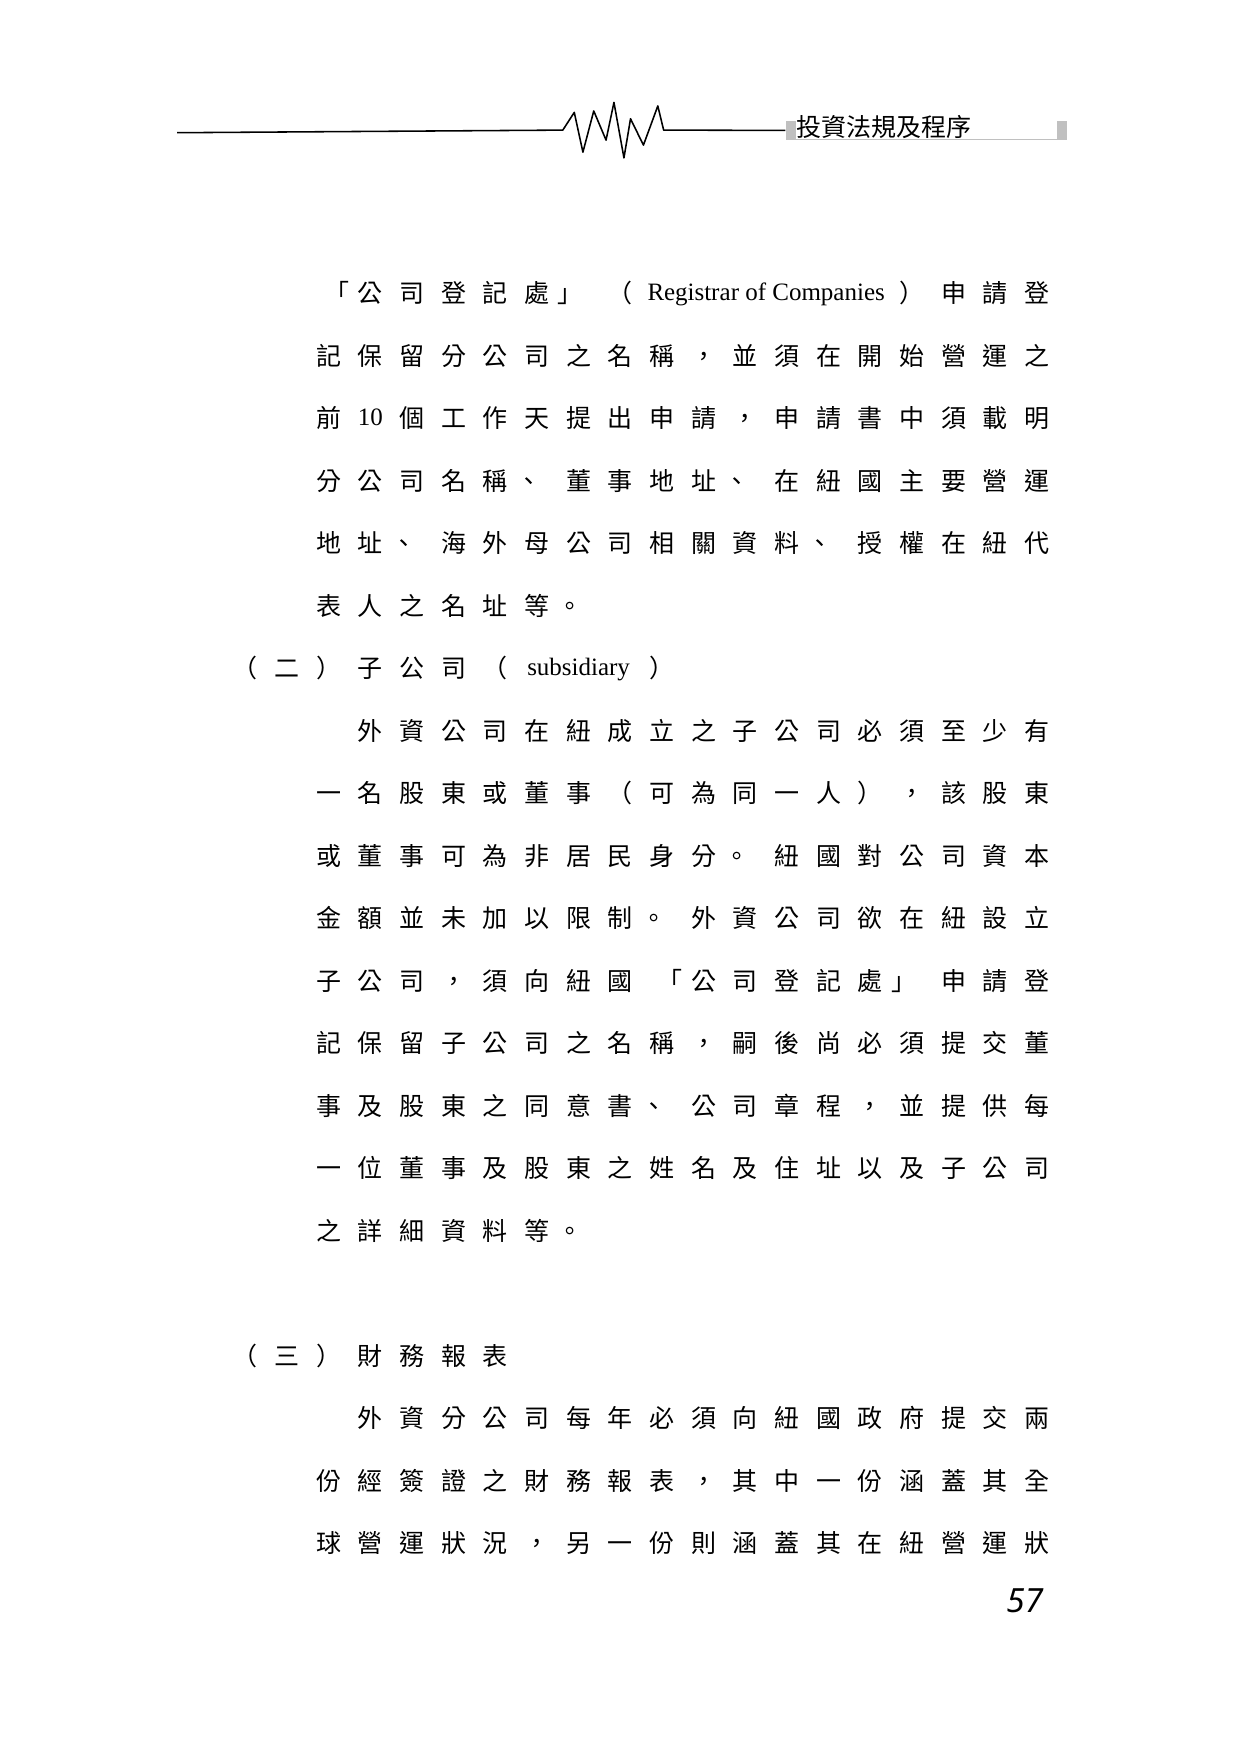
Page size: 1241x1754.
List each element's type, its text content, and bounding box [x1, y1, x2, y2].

text （三）財務報表 [207, 1313, 1058, 1375]
text （二）子公司（subsidiary） [207, 625, 1058, 688]
text 外資公司在紐成立之子公司必須至少有一名股東或董事（可為同一人），該股東或董事可為非居民身分。紐國對公司資本金額並未加以限制。外資公司欲在紐設立子公司，須向紐國「公司登記處」申請登記保留子公司之名稱，嗣後尚必須提交董事及股東之同意書、公司章程，並提供每一位董事及股東之姓名及住址以及子公司之詳細資料等。 [281, 688, 1058, 1250]
text 外資分公司每年必須向紐國政府提交兩份經簽證之財務報表，其中一份涵蓋其全球營運狀況，另一份則涵蓋其在紐營運狀 [281, 1375, 1058, 1563]
text 「公司登記處」（Registrar of Companies）申請登記保留分公司之名稱，並須在開始營運之前10個工作天提出申請，申請書中須載明分公司名稱、董事地址、在紐國主要營運地址、海外母公司相關資料、授權在紐代表人之名址等。 [281, 250, 1058, 625]
